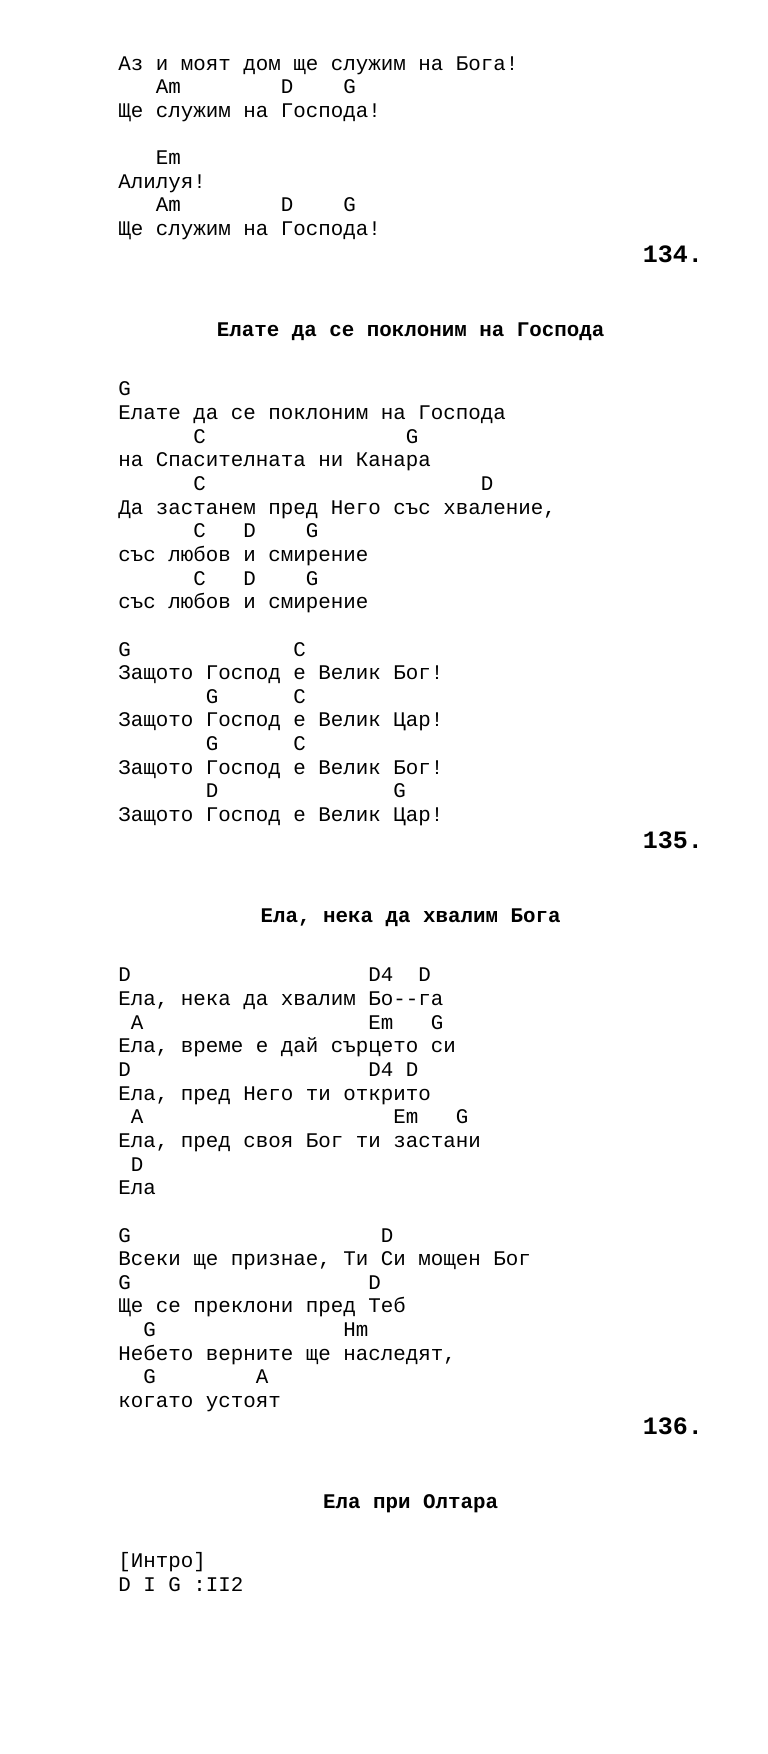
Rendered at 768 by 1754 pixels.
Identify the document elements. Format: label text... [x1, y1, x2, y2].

text Ела [118, 1177, 702, 1201]
text G A [118, 1366, 702, 1390]
text когато устоят [118, 1390, 702, 1414]
text G Hm [118, 1319, 702, 1343]
subtitle Ела при Олтара [118, 1491, 702, 1514]
text Ела, време е дай сърцето си [118, 1035, 702, 1059]
text Аз и моят дом ще служим на Бога! [118, 52, 702, 76]
text G D [118, 1224, 702, 1248]
text Ще служим на Господа! [118, 218, 702, 242]
subtitle Ела, нека да хвалим Бога [118, 905, 702, 928]
text Небето верните ще наследят, [118, 1343, 702, 1366]
text Am D G [118, 194, 702, 218]
text G Елате да се поклоним на Господа C G на Спасителната ни Канара C D Да застанем пред Него със хваление, C D G със любов и смирение C D G със любов и смирение G C Защото Господ е Велик Бог! G C Защото Господ е Велик Цар! G C Защото Господ е Велик Бог! D G Защото Господ е Велик Цар! [118, 378, 702, 828]
text D D4 D [118, 1059, 702, 1083]
text Am D G [118, 76, 702, 100]
text Всеки ще признае, Ти Си мощен Бог [118, 1248, 702, 1272]
text Ела, пред Него ти открито [118, 1083, 702, 1106]
text Em [118, 147, 702, 171]
text G D [118, 1272, 702, 1296]
text Ще се преклони пред Теб [118, 1296, 702, 1319]
text D [118, 1154, 702, 1177]
text D D4 D [118, 964, 702, 988]
text A Em G [118, 1106, 702, 1130]
text A Em G [118, 1012, 702, 1035]
text Алилуя! [118, 171, 702, 194]
text D I G :II2 [118, 1574, 702, 1598]
text Ще служим на Господа! [118, 100, 702, 123]
text Ела, нека да хвалим Бо--га [118, 988, 702, 1012]
text Ела, пред своя Бог ти застани [118, 1130, 702, 1154]
text [Интро] [118, 1551, 702, 1574]
subtitle Елате да се поклоним на Господа [118, 319, 702, 342]
